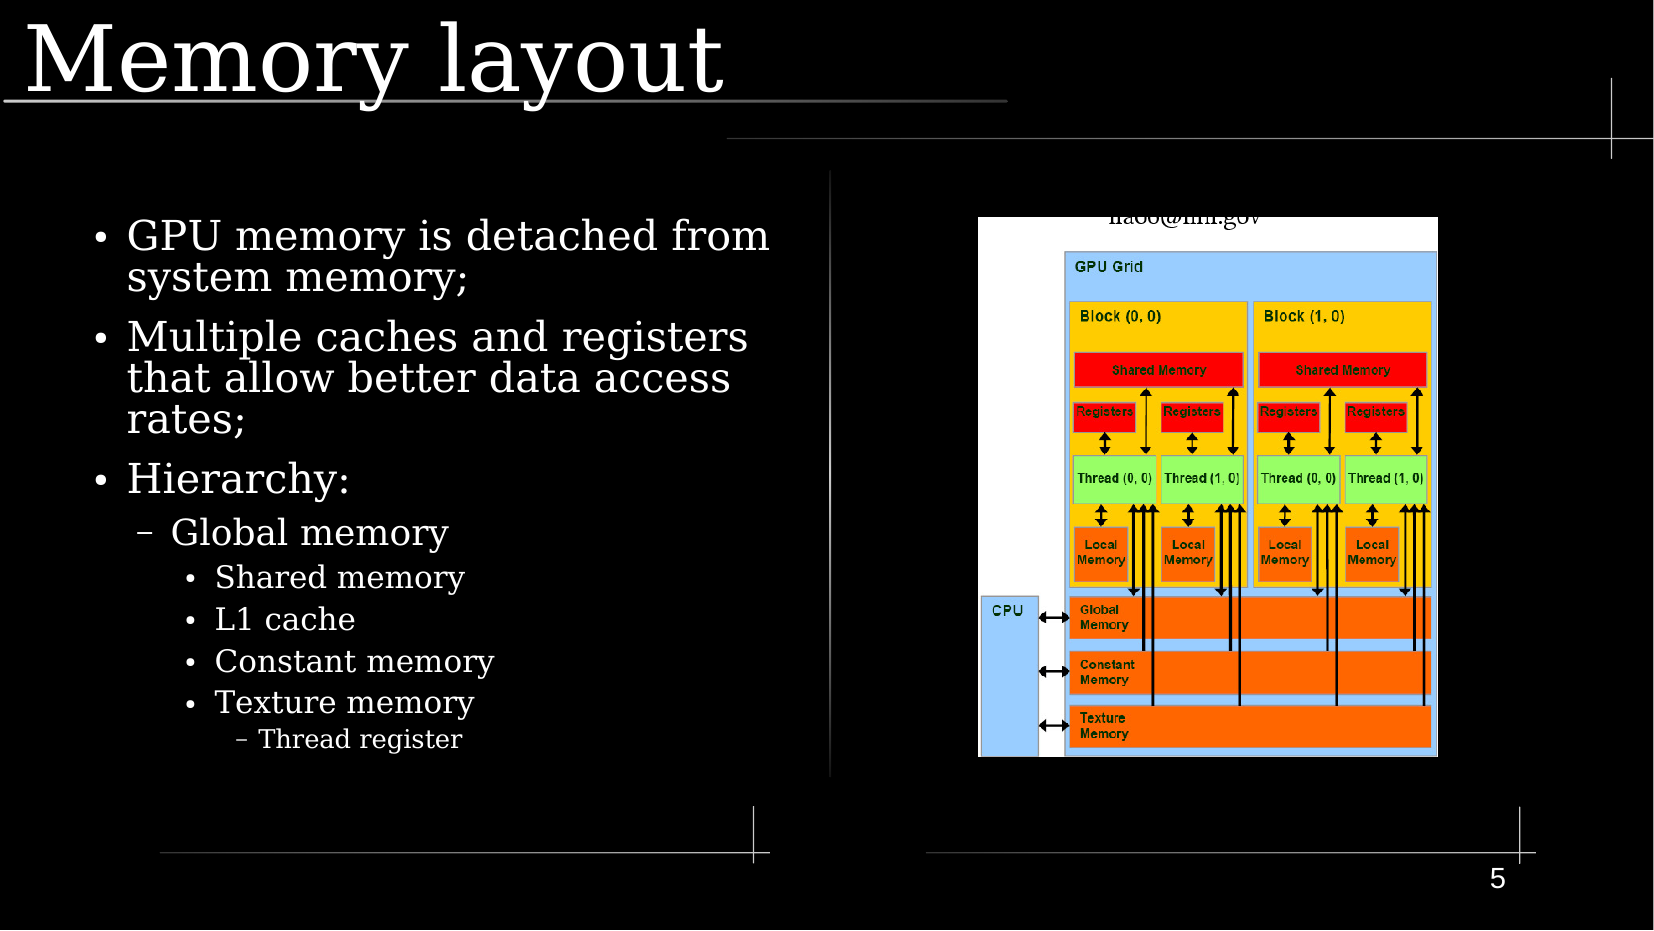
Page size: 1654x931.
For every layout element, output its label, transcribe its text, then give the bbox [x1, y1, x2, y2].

picture [978, 217, 1438, 758]
title Memory layout [23, 11, 1589, 119]
list GPU memory is detached from system memory; Multiple caches and registers that allow better data access rates; Hierarchy: Global memory Shared memory L1 cache Constant memory Texture memory Thread register [82, 217, 809, 758]
